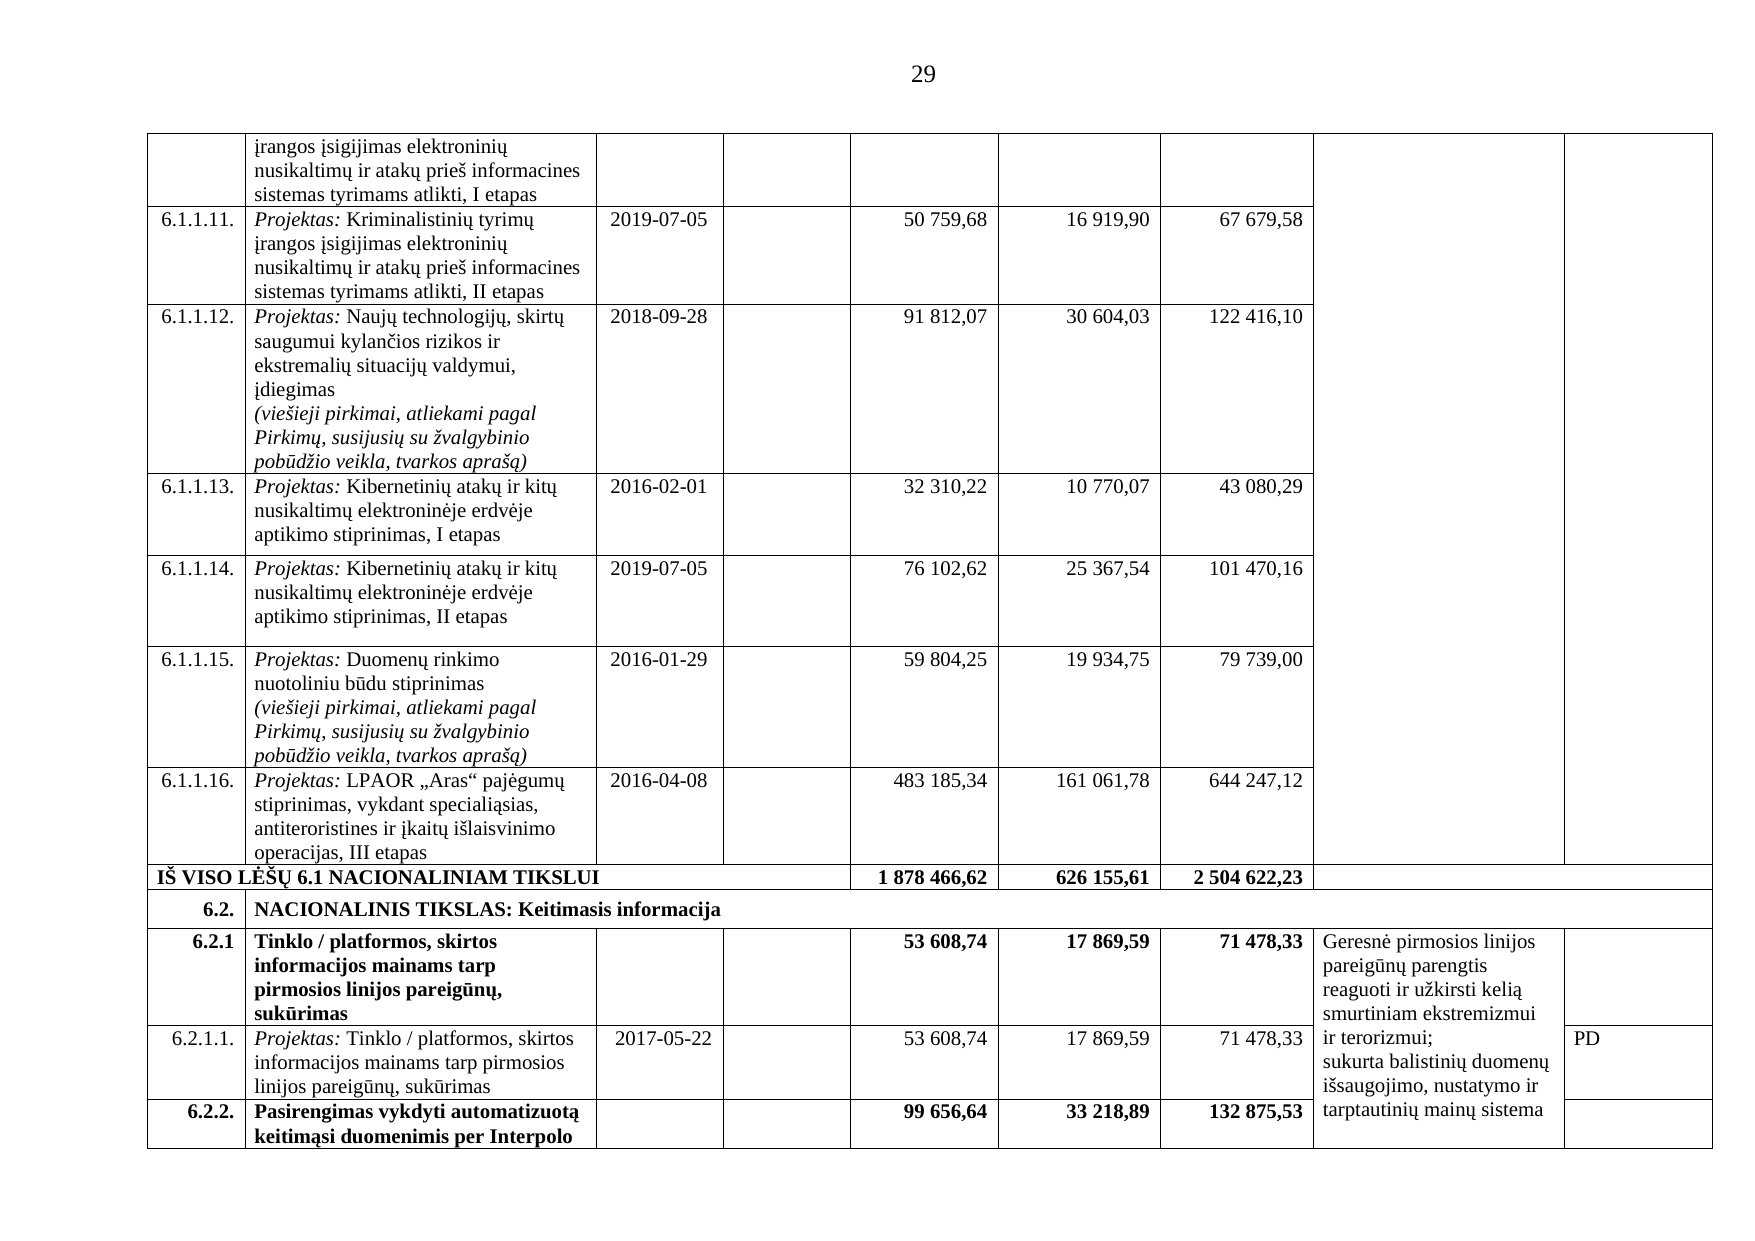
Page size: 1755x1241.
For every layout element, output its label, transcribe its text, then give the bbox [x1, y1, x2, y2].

table_cell 6.1.1.16. [148, 768, 245, 864]
table_cell NACIONALINIS TIKSLAS: Keitimasis informacija [246, 890, 1712, 928]
table_cell 50 759,68 [851, 207, 998, 303]
table_cell 33 218,89 [999, 1100, 1160, 1148]
table_cell 6.1.1.14. [148, 556, 245, 646]
table_cell 2016-04-08 [597, 768, 723, 864]
table_cell 6.1.1.13. [148, 474, 245, 555]
table_cell 2018-09-28 [597, 305, 723, 473]
table_cell 2 504 622,23 [1161, 865, 1313, 889]
table_cell Projektas: Kibernetinių atakų ir kitų nusikaltimų elektroninėje erdvėje aptikimo stiprinimas, II etapas [246, 556, 596, 646]
table_cell [1565, 1100, 1712, 1148]
table_cell [1565, 929, 1712, 1025]
table_cell 19 934,75 [999, 647, 1160, 767]
table_cell [1314, 865, 1712, 889]
table_cell 91 812,07 [851, 305, 998, 473]
table_cell 1 878 466,62 [851, 865, 998, 889]
table_cell [724, 134, 850, 206]
table_cell [724, 305, 850, 473]
table_cell 25 367,54 [999, 556, 1160, 646]
table_cell 76 102,62 [851, 556, 998, 646]
table_cell [597, 929, 723, 1025]
table_cell 32 310,22 [851, 474, 998, 555]
table_cell [724, 1100, 850, 1148]
table_cell 626 155,61 [999, 865, 1160, 889]
table_cell įrangos įsigijimas elektroninių nusikaltimų ir atakų prieš informacines sistemas tyrimams atlikti, I etapas [246, 134, 596, 206]
table_cell 483 185,34 [851, 768, 998, 864]
table_cell 71 478,33 [1161, 1026, 1313, 1098]
table_cell [1161, 134, 1313, 206]
table_cell Geresnė pirmosios linijos pareigūnų parengtis reaguoti ir užkirsti kelią smurtiniam ekstremizmui ir terorizmui; sukurta balistinių duomenų išsaugojimo, nustatymo ir tarptautinių mainų sistema [1314, 929, 1564, 1148]
table_cell Projektas: Naujų technologijų, skirtų saugumui kylančios rizikos ir ekstremalių situacijų valdymui, įdiegimas (viešieji pirkimai, atliekami pagal Pirkimų, susijusių su žvalgybinio pobūdžio veikla, tvarkos aprašą) [246, 305, 596, 473]
table_cell 71 478,33 [1161, 929, 1313, 1025]
table_cell PD [1565, 1026, 1712, 1098]
table_cell 6.2.1.1. [148, 1026, 245, 1098]
table_cell [724, 647, 850, 767]
table_cell [724, 929, 850, 1025]
table_cell 132 875,53 [1161, 1100, 1313, 1148]
table_cell IŠ VISO LĖŠŲ 6.1 NACIONALINIAM TIKSLUI [148, 865, 850, 889]
table_cell 6.2. [148, 890, 245, 928]
table_cell [724, 207, 850, 303]
table_cell 2016-02-01 [597, 474, 723, 555]
table_cell 6.2.1 [148, 929, 245, 1025]
table_cell 6.1.1.11. [148, 207, 245, 303]
table_cell 101 470,16 [1161, 556, 1313, 646]
table_cell 16 919,90 [999, 207, 1160, 303]
table_cell 2019-07-05 [597, 207, 723, 303]
table_cell 6.1.1.12. [148, 305, 245, 473]
table_cell 644 247,12 [1161, 768, 1313, 864]
table_cell [597, 134, 723, 206]
table_cell 6.2.2. [148, 1100, 245, 1148]
table_cell [597, 1100, 723, 1148]
table_cell [851, 134, 998, 206]
table_cell 17 869,59 [999, 1026, 1160, 1098]
table_cell 79 739,00 [1161, 647, 1313, 767]
table_cell Projektas: LPAOR „Aras“ pajėgumų stiprinimas, vykdant specialiąsias, antiteroristines ir įkaitų išlaisvinimo operacijas, III etapas [246, 768, 596, 864]
table_cell [724, 768, 850, 864]
table_cell [999, 134, 1160, 206]
table_cell 67 679,58 [1161, 207, 1313, 303]
table_cell [724, 1026, 850, 1098]
table_cell [1314, 134, 1564, 864]
table_cell Projektas: Kibernetinių atakų ir kitų nusikaltimų elektroninėje erdvėje aptikimo stiprinimas, I etapas [246, 474, 596, 555]
table_cell 122 416,10 [1161, 305, 1313, 473]
table_cell Pasirengimas vykdyti automatizuotą keitimąsi duomenimis per Interpolo [246, 1100, 596, 1148]
table_cell [1565, 134, 1712, 864]
table_cell 99 656,64 [851, 1100, 998, 1148]
table_cell [148, 134, 245, 206]
table_cell 43 080,29 [1161, 474, 1313, 555]
table_cell 2019-07-05 [597, 556, 723, 646]
table_cell 30 604,03 [999, 305, 1160, 473]
table_cell 17 869,59 [999, 929, 1160, 1025]
table_cell Projektas: Kriminalistinių tyrimų įrangos įsigijimas elektroninių nusikaltimų ir atakų prieš informacines sistemas tyrimams atlikti, II etapas [246, 207, 596, 303]
table_cell 6.1.1.15. [148, 647, 245, 767]
table_cell 53 608,74 [851, 929, 998, 1025]
table_cell 53 608,74 [851, 1026, 998, 1098]
table_cell Projektas: Duomenų rinkimo nuotoliniu būdu stiprinimas (viešieji pirkimai, atliekami pagal Pirkimų, susijusių su žvalgybinio pobūdžio veikla, tvarkos aprašą) [246, 647, 596, 767]
table_cell 2016-01-29 [597, 647, 723, 767]
table_cell 161 061,78 [999, 768, 1160, 864]
table_cell 10 770,07 [999, 474, 1160, 555]
table_cell [724, 556, 850, 646]
table_cell 2017-05-22 [597, 1026, 723, 1098]
table_cell [724, 474, 850, 555]
table_cell 59 804,25 [851, 647, 998, 767]
table_cell Projektas: Tinklo / platformos, skirtos informacijos mainams tarp pirmosios linijos pareigūnų, sukūrimas [246, 1026, 596, 1098]
table_cell Tinklo / platformos, skirtos informacijos mainams tarp pirmosios linijos pareigūnų, sukūrimas [246, 929, 596, 1025]
